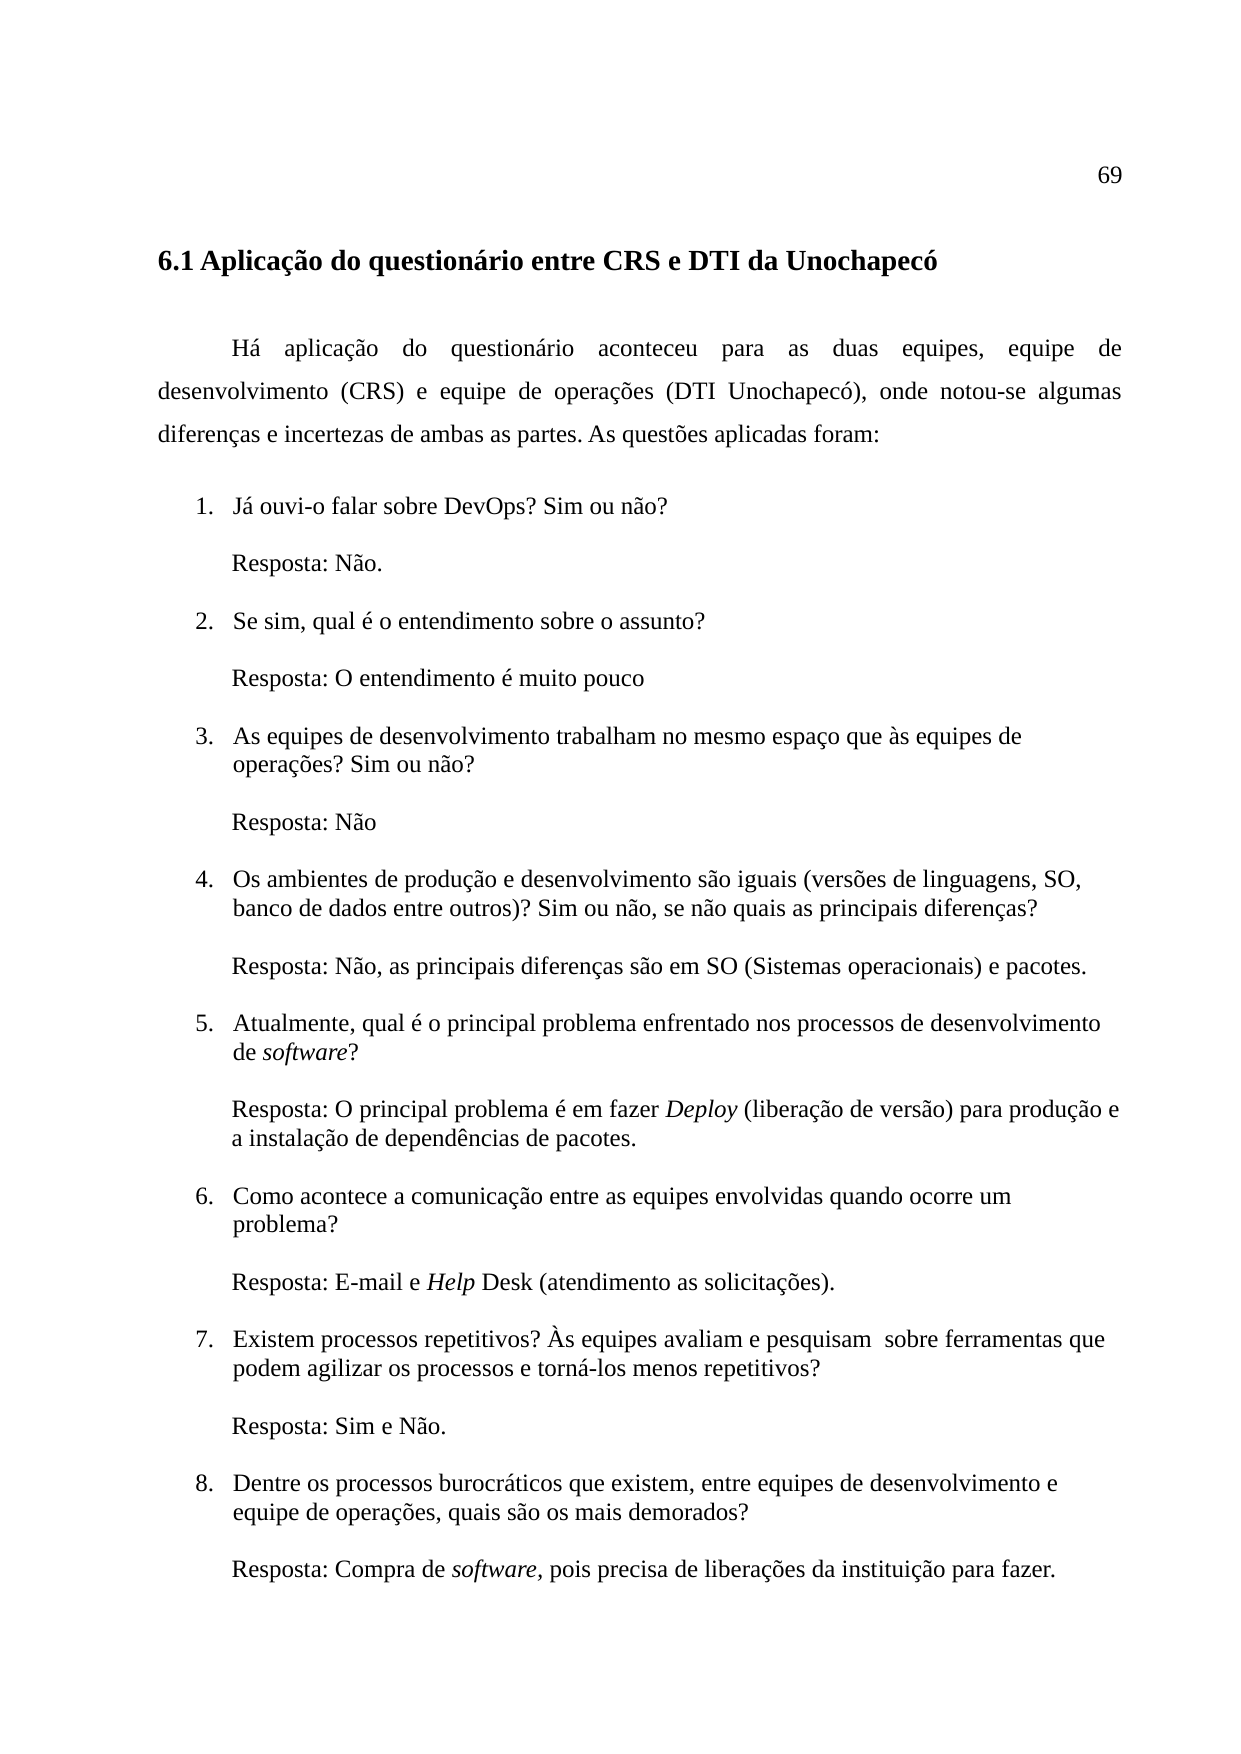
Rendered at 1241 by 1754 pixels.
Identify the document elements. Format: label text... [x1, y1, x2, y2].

text Há aplicação do questionário aconteceu para as duas equipes, equipe de desenvolvimento (CRS) e equipe de operações (DTI Unochapecó), onde notou-se algumas diferenças e incertezas de ambas as partes. As questões aplicadas foram: [158, 333, 1122, 448]
text Resposta: Não [158, 807, 1122, 836]
text Resposta: O entendimento é muito pouco [158, 663, 1122, 692]
text Resposta: E-mail e Help Desk (atendimento as solicitações). [158, 1267, 1122, 1296]
list Como acontece a comunicação entre as equipes envolvidas quando ocorre um problema? [195, 1181, 1122, 1238]
text Resposta: O principal problema é em fazer Deploy (liberação de versão) para produção e [158, 1094, 1122, 1123]
list As equipes de desenvolvimento trabalham no mesmo espaço que às equipes de operações? Sim ou não? [195, 721, 1122, 778]
list Dentre os processos burocráticos que existem, entre equipes de desenvolvimento e equipe de operações, quais são os mais demorados? [195, 1468, 1122, 1526]
text Resposta: Sim e Não. [158, 1411, 1122, 1439]
text Resposta: Não, as principais diferenças são em SO (Sistemas operacionais) e pacotes. [158, 951, 1122, 979]
text Resposta: Compra de software, pois precisa de liberações da instituição para fazer. [158, 1554, 1122, 1583]
list Os ambientes de produção e desenvolvimento são iguais (versões de linguagens, SO, banco de dados entre outros)? Sim ou não, se não quais as principais diferenças? [195, 864, 1122, 922]
list Se sim, qual é o entendimento sobre o assunto? [195, 606, 1122, 634]
text Resposta: Não. [158, 548, 1122, 577]
list Atualmente, qual é o principal problema enfrentado nos processos de desenvolvimento de software? [195, 1008, 1122, 1066]
list Existem processos repetitivos? Às equipes avaliam e pesquisam sobre ferramentas que podem agilizar os processos e torná-los menos repetitivos? [195, 1324, 1122, 1382]
subtitle 6.1 Aplicação do questionário entre CRS e DTI da Unochapecó [158, 243, 1122, 277]
list Já ouvi-o falar sobre DevOps? Sim ou não? [195, 491, 1122, 519]
text a instalação de dependências de pacotes. [158, 1123, 1122, 1152]
